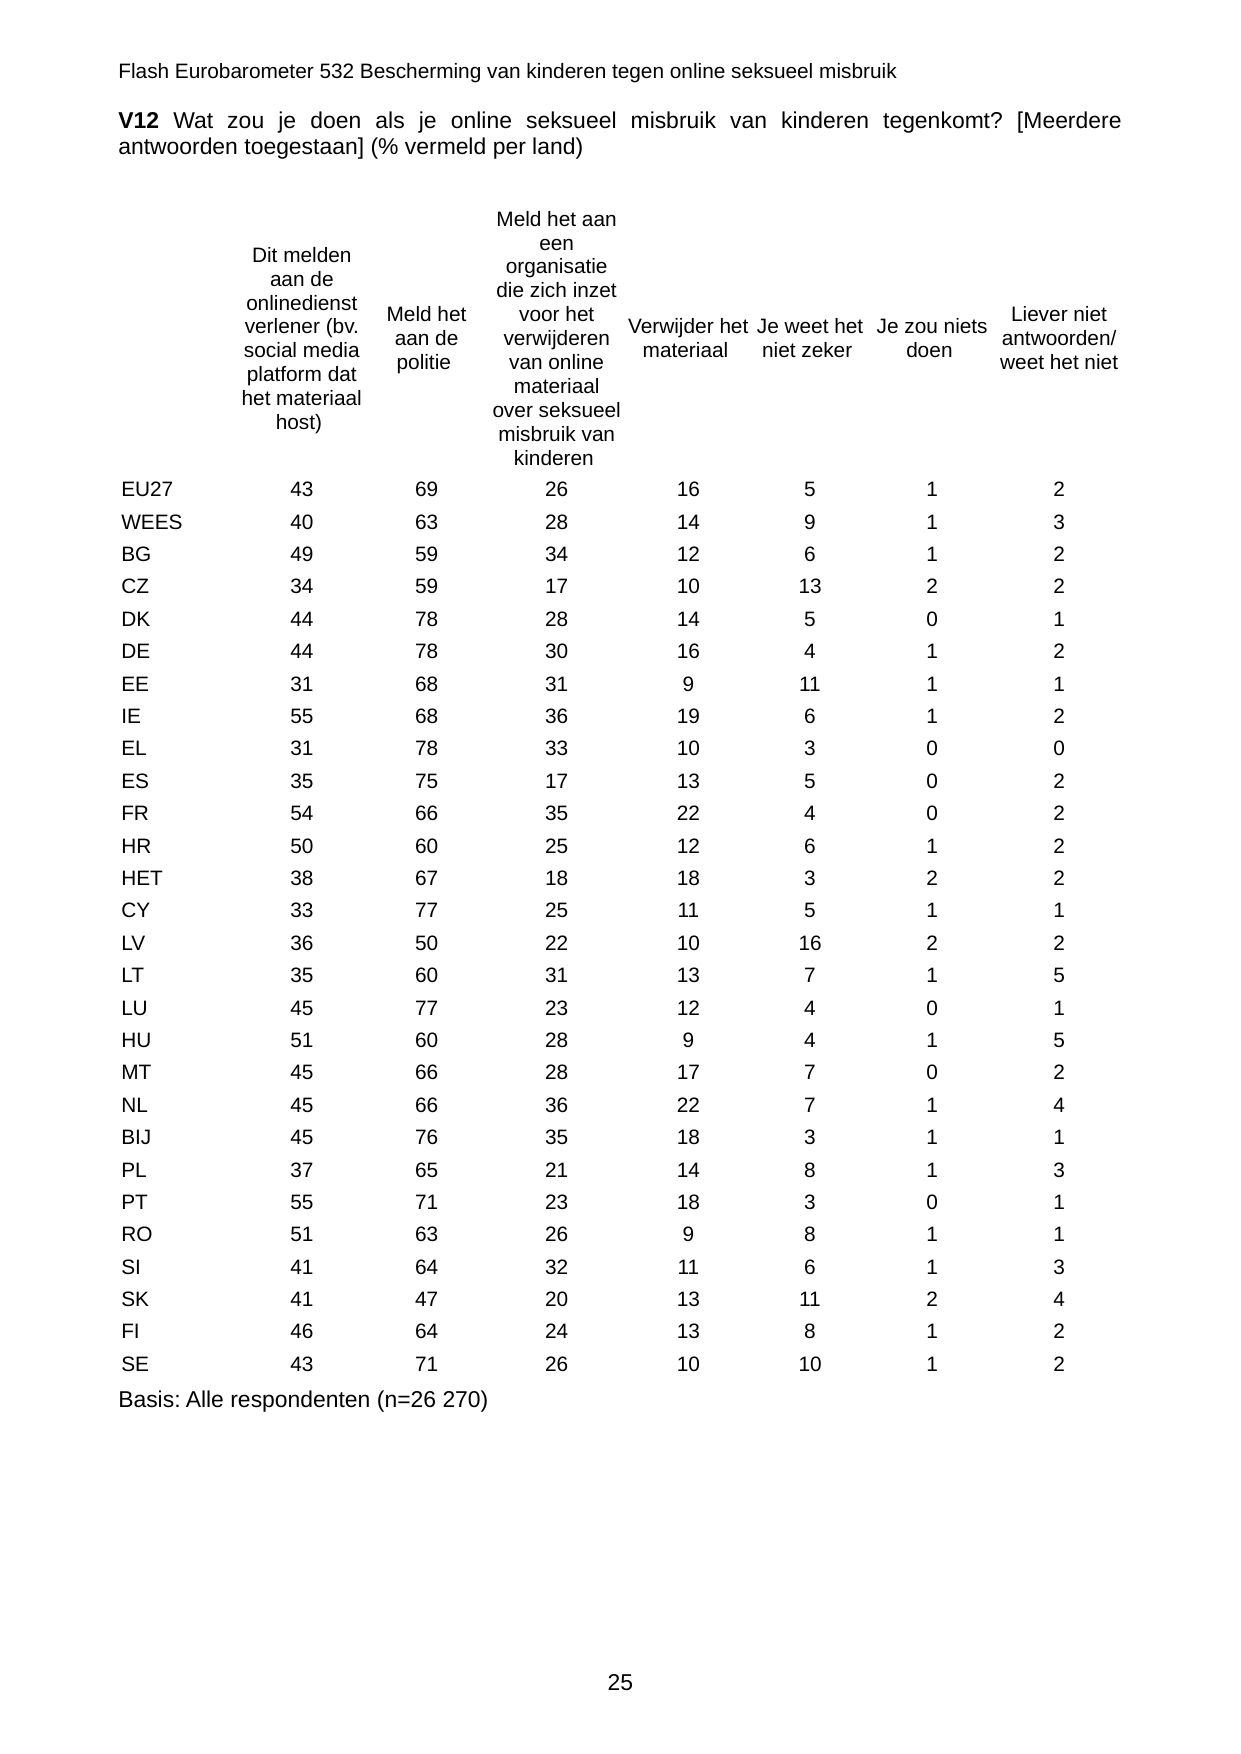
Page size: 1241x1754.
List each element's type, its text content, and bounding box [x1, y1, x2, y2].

table_cell 10 [625, 732, 751, 764]
table_cell 1 [868, 700, 996, 732]
table_cell 9 [625, 667, 751, 700]
table_cell 50 [238, 829, 365, 862]
table_cell 9 [625, 1024, 751, 1056]
table_cell 1 [996, 1121, 1122, 1153]
table_cell 45 [238, 1121, 365, 1153]
table_cell 44 [238, 635, 365, 667]
table_cell 77 [365, 991, 488, 1024]
table_cell 0 [868, 1056, 996, 1088]
table_cell SK [118, 1283, 238, 1315]
table_cell SI [118, 1250, 238, 1283]
table_cell SE [118, 1348, 238, 1380]
table_cell 1 [868, 894, 996, 926]
table_cell 4 [996, 1089, 1122, 1121]
table_cell 18 [625, 862, 751, 894]
table_cell 51 [238, 1024, 365, 1056]
table_cell 16 [625, 635, 751, 667]
table_cell BIJ [118, 1121, 238, 1153]
table_cell 0 [868, 991, 996, 1024]
table_cell RO [118, 1218, 238, 1250]
table_cell 8 [751, 1218, 868, 1250]
table_cell 1 [996, 991, 1122, 1024]
table_cell 10 [751, 1348, 868, 1380]
table_cell 3 [996, 1153, 1122, 1186]
table_cell 1 [996, 1186, 1122, 1218]
table_cell 36 [238, 926, 365, 959]
table_cell 28 [488, 603, 625, 635]
table_cell 3 [751, 1121, 868, 1153]
table_cell 2 [868, 570, 996, 602]
table_cell 14 [625, 1153, 751, 1186]
table_cell 28 [488, 1024, 625, 1056]
table_cell 35 [488, 1121, 625, 1153]
table_cell 55 [238, 1186, 365, 1218]
table_cell 1 [996, 1218, 1122, 1250]
table_cell 13 [625, 765, 751, 797]
table_cell 35 [238, 765, 365, 797]
table_cell 6 [751, 700, 868, 732]
table_cell 11 [625, 1250, 751, 1283]
table_cell 22 [625, 1089, 751, 1121]
table_cell FI [118, 1315, 238, 1348]
table_cell 1 [868, 1089, 996, 1121]
table_cell 2 [996, 797, 1122, 829]
table_cell 17 [488, 765, 625, 797]
table_cell 69 [365, 473, 488, 505]
table_cell 1 [868, 1153, 996, 1186]
table_cell 77 [365, 894, 488, 926]
table_cell 13 [625, 1283, 751, 1315]
table_cell 6 [751, 829, 868, 862]
table_cell 20 [488, 1283, 625, 1315]
table_cell 59 [365, 538, 488, 570]
table_cell 44 [238, 603, 365, 635]
table_cell 12 [625, 538, 751, 570]
table_cell 3 [751, 732, 868, 764]
table_cell 5 [996, 959, 1122, 991]
table_cell LT [118, 959, 238, 991]
table_cell 22 [488, 926, 625, 959]
table_cell 65 [365, 1153, 488, 1186]
table_header Meld het aan een organisatie die zich inzet voor het verwijderen van online materiaal over seksueel misbruik van kinderen [488, 204, 625, 473]
table_cell 1 [996, 603, 1122, 635]
table_cell 2 [996, 1056, 1122, 1088]
table_cell LU [118, 991, 238, 1024]
table_cell 45 [238, 1056, 365, 1088]
table_cell 23 [488, 1186, 625, 1218]
table_cell 78 [365, 732, 488, 764]
table_cell CZ [118, 570, 238, 602]
table_cell 35 [488, 797, 625, 829]
table_cell 2 [996, 700, 1122, 732]
table_cell DE [118, 635, 238, 667]
table_cell 78 [365, 635, 488, 667]
table_cell 63 [365, 1218, 488, 1250]
table_cell 33 [238, 894, 365, 926]
table_cell 1 [868, 1315, 996, 1348]
table_cell 51 [238, 1218, 365, 1250]
table_cell BG [118, 538, 238, 570]
table_cell 10 [625, 570, 751, 602]
table_cell 9 [625, 1218, 751, 1250]
table_cell 0 [868, 1186, 996, 1218]
table_cell 68 [365, 667, 488, 700]
table_cell 34 [238, 570, 365, 602]
table_cell 1 [868, 667, 996, 700]
table_cell 2 [996, 765, 1122, 797]
table_cell 14 [625, 505, 751, 538]
table_cell 55 [238, 700, 365, 732]
table_cell 76 [365, 1121, 488, 1153]
table_cell 1 [868, 505, 996, 538]
table_cell 5 [751, 894, 868, 926]
table_cell 64 [365, 1250, 488, 1283]
table_cell 18 [625, 1186, 751, 1218]
table_cell 4 [751, 797, 868, 829]
table_cell 4 [751, 635, 868, 667]
table_cell 3 [996, 505, 1122, 538]
table_cell 31 [238, 732, 365, 764]
table_cell 34 [488, 538, 625, 570]
table_cell 7 [751, 959, 868, 991]
table_header [118, 204, 238, 473]
table_cell 13 [751, 570, 868, 602]
table_cell 31 [488, 959, 625, 991]
table_cell 22 [625, 797, 751, 829]
table_cell 43 [238, 1348, 365, 1380]
table_cell 12 [625, 991, 751, 1024]
table_cell 31 [488, 667, 625, 700]
table_cell 28 [488, 1056, 625, 1088]
table_cell 2 [996, 538, 1122, 570]
table_header Je weet het niet zeker [751, 204, 868, 473]
table_cell 18 [488, 862, 625, 894]
table_cell 6 [751, 1250, 868, 1283]
table_cell 54 [238, 797, 365, 829]
text Basis: Alle respondenten (n=26 270) [118, 1386, 1122, 1412]
table_cell 16 [625, 473, 751, 505]
table_cell 2 [996, 862, 1122, 894]
table_cell IE [118, 700, 238, 732]
table_cell 1 [868, 1218, 996, 1250]
table_cell 38 [238, 862, 365, 894]
table_cell 37 [238, 1153, 365, 1186]
table_cell 21 [488, 1153, 625, 1186]
table_cell 78 [365, 603, 488, 635]
table_cell 30 [488, 635, 625, 667]
table_cell 4 [996, 1283, 1122, 1315]
table_cell 17 [488, 570, 625, 602]
table_cell 13 [625, 959, 751, 991]
table_cell 1 [868, 1250, 996, 1283]
table_cell 47 [365, 1283, 488, 1315]
table_cell 13 [625, 1315, 751, 1348]
table_cell 3 [996, 1250, 1122, 1283]
table_cell EE [118, 667, 238, 700]
table_cell 1 [868, 959, 996, 991]
table_cell 1 [868, 1121, 996, 1153]
table_cell HET [118, 862, 238, 894]
table_cell 45 [238, 1089, 365, 1121]
table_cell 3 [751, 862, 868, 894]
table_cell 2 [868, 862, 996, 894]
table_cell 23 [488, 991, 625, 1024]
table_cell 63 [365, 505, 488, 538]
table_cell 5 [751, 603, 868, 635]
table_cell 66 [365, 797, 488, 829]
table_cell LV [118, 926, 238, 959]
table_cell 66 [365, 1089, 488, 1121]
table_cell 2 [868, 926, 996, 959]
table_cell 33 [488, 732, 625, 764]
table_cell 40 [238, 505, 365, 538]
table_cell 5 [751, 473, 868, 505]
table_cell 60 [365, 1024, 488, 1056]
table_cell 25 [488, 894, 625, 926]
table_cell 0 [868, 797, 996, 829]
table_header Je zou niets doen [868, 204, 996, 473]
table_cell 19 [625, 700, 751, 732]
table_cell 28 [488, 505, 625, 538]
table_cell 1 [868, 635, 996, 667]
table_cell 36 [488, 700, 625, 732]
table_cell 49 [238, 538, 365, 570]
table_header Dit melden aan de onlinedienstverlener (bv. social media platform dat het materiaal host) [238, 204, 365, 473]
table_cell 8 [751, 1153, 868, 1186]
table_cell 25 [488, 829, 625, 862]
table_cell 60 [365, 959, 488, 991]
table_cell 7 [751, 1089, 868, 1121]
table_cell 1 [996, 894, 1122, 926]
table_cell 9 [751, 505, 868, 538]
table_cell PL [118, 1153, 238, 1186]
table_cell 14 [625, 603, 751, 635]
table_cell 2 [996, 1348, 1122, 1380]
table_cell 64 [365, 1315, 488, 1348]
table_cell 45 [238, 991, 365, 1024]
table_cell 50 [365, 926, 488, 959]
table_cell 12 [625, 829, 751, 862]
table_cell 67 [365, 862, 488, 894]
table_cell EL [118, 732, 238, 764]
table_cell FR [118, 797, 238, 829]
table_cell 2 [996, 473, 1122, 505]
table_cell 2 [996, 829, 1122, 862]
table_cell 0 [868, 603, 996, 635]
table_cell HR [118, 829, 238, 862]
table_cell PT [118, 1186, 238, 1218]
table_cell MT [118, 1056, 238, 1088]
table_cell 17 [625, 1056, 751, 1088]
table_cell 60 [365, 829, 488, 862]
table_cell 0 [868, 765, 996, 797]
table_cell 2 [996, 635, 1122, 667]
table_cell 26 [488, 1348, 625, 1380]
table_cell 1 [868, 473, 996, 505]
table_cell EU27 [118, 473, 238, 505]
table_cell 6 [751, 538, 868, 570]
table_cell 26 [488, 473, 625, 505]
table_cell 1 [868, 1348, 996, 1380]
table_cell 66 [365, 1056, 488, 1088]
table_cell 3 [751, 1186, 868, 1218]
table_cell HU [118, 1024, 238, 1056]
table_cell 75 [365, 765, 488, 797]
table_cell 59 [365, 570, 488, 602]
table_cell 31 [238, 667, 365, 700]
table_cell 0 [868, 732, 996, 764]
table_cell CY [118, 894, 238, 926]
table_cell 5 [996, 1024, 1122, 1056]
table_cell 11 [751, 1283, 868, 1315]
table_cell 7 [751, 1056, 868, 1088]
table_cell WEES [118, 505, 238, 538]
table_cell 41 [238, 1283, 365, 1315]
table_cell 71 [365, 1348, 488, 1380]
table_cell 11 [625, 894, 751, 926]
table_cell ES [118, 765, 238, 797]
table_cell 8 [751, 1315, 868, 1348]
table_cell 32 [488, 1250, 625, 1283]
table_header Liever niet antwoorden/weet het niet [996, 204, 1122, 473]
table_cell 16 [751, 926, 868, 959]
table_cell 18 [625, 1121, 751, 1153]
table_cell 11 [751, 667, 868, 700]
table_cell 2 [996, 1315, 1122, 1348]
table_header Verwijder het materiaal [625, 204, 751, 473]
table_cell 5 [751, 765, 868, 797]
table_cell 1 [868, 829, 996, 862]
table_cell 2 [996, 570, 1122, 602]
text V12 Wat zou je doen als je online seksueel misbruik van kinderen tegenkomt? [Meerdere antwoorden toegestaan] (% vermeld per land) [118, 107, 1122, 159]
table_cell 35 [238, 959, 365, 991]
table_cell 4 [751, 1024, 868, 1056]
table_cell 24 [488, 1315, 625, 1348]
table_cell 2 [868, 1283, 996, 1315]
table_cell 1 [868, 1024, 996, 1056]
table_cell 1 [868, 538, 996, 570]
table_cell 10 [625, 1348, 751, 1380]
table_cell NL [118, 1089, 238, 1121]
table_cell DK [118, 603, 238, 635]
table_cell 10 [625, 926, 751, 959]
table_cell 2 [996, 926, 1122, 959]
table_cell 1 [996, 667, 1122, 700]
table_cell 68 [365, 700, 488, 732]
table_cell 0 [996, 732, 1122, 764]
table_cell 46 [238, 1315, 365, 1348]
table_cell 71 [365, 1186, 488, 1218]
table_cell 43 [238, 473, 365, 505]
table_cell 36 [488, 1089, 625, 1121]
table_cell 26 [488, 1218, 625, 1250]
table_header Meld het aan de politie [365, 204, 488, 473]
table_cell 4 [751, 991, 868, 1024]
table_cell 41 [238, 1250, 365, 1283]
